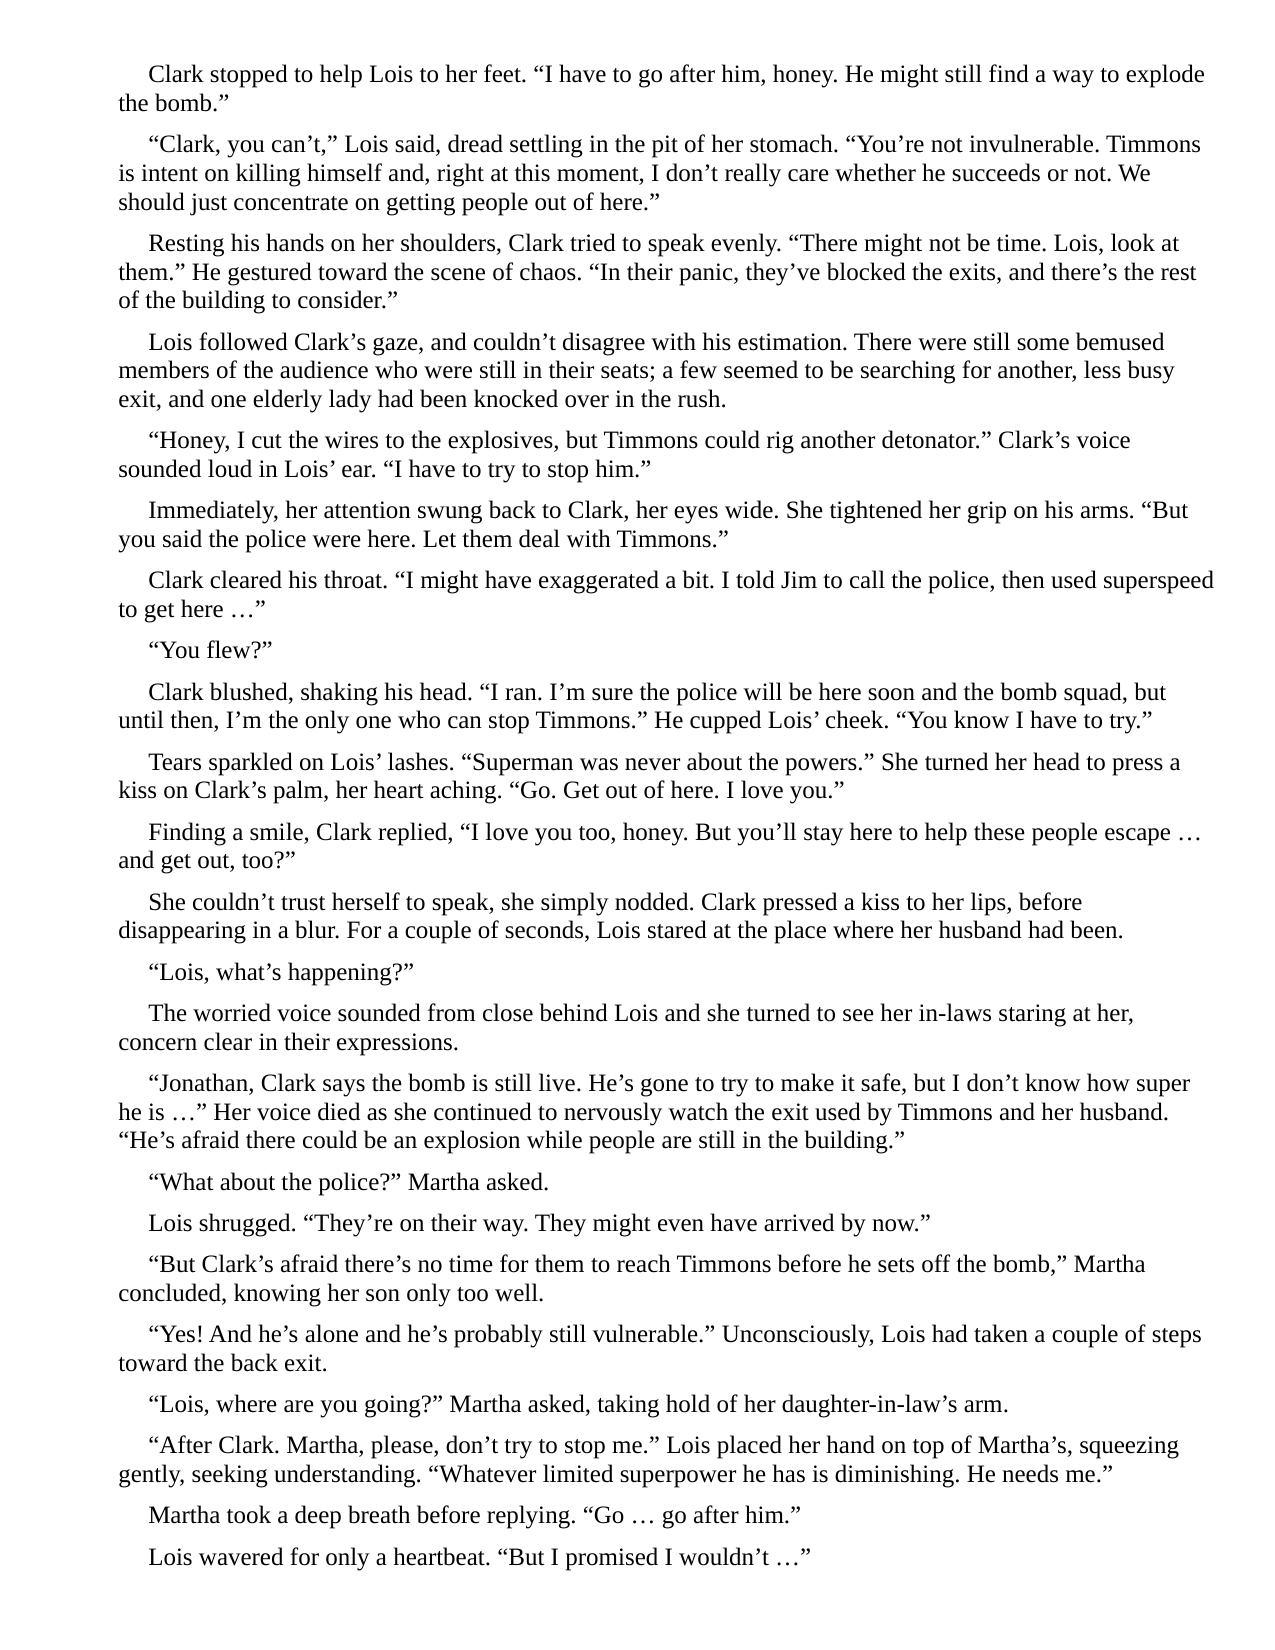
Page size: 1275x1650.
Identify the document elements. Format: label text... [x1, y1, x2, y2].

text “But Clark’s afraid there’s no time for them to reach Timmons before he sets off the bomb,” Martha concluded, knowing her son only too well. [118, 1249, 1216, 1307]
text Immediately, her attention swung back to Clark, her eyes wide. She tightened her grip on his arms. “But you said the police were here. Let them deal with Timmons.” [118, 495, 1216, 553]
text Resting his hands on her shoulders, Clark tried to speak evenly. “There might not be time. Lois, look at them.” He gestured toward the scene of chaos. “In their panic, they’ve blocked the exits, and there’s the rest of the building to consider.” [118, 228, 1216, 314]
text Clark stopped to help Lois to her feet. “I have to go after him, honey. He might still find a way to explode the bomb.” [118, 59, 1216, 117]
text Lois shrugged. “They’re on their way. They might even have arrived by now.” [118, 1208, 1216, 1237]
text “What about the police?” Martha asked. [118, 1167, 1216, 1195]
text Clark blushed, shaking his head. “I ran. I’m sure the police will be here soon and the bomb squad, but until then, I’m the only one who can stop Timmons.” He cupped Lois’ cheek. “You know I have to try.” [118, 677, 1216, 734]
text “Jonathan, Clark says the bomb is still live. He’s gone to try to make it safe, but I don’t know how super he is …” Her voice died as she continued to nervously watch the exit used by Timmons and her husband. “He’s afraid there could be an explosion while people are still in the building.” [118, 1068, 1216, 1154]
text “After Clark. Martha, please, don’t try to stop me.” Lois placed her hand on top of Martha’s, squeezing gently, seeking understanding. “Whatever limited superpower he has is diminishing. He needs me.” [118, 1430, 1216, 1488]
text “Lois, what’s happening?” [118, 957, 1216, 985]
text Finding a smile, Clark replied, “I love you too, honey. But you’ll stay here to help these people escape … and get out, too?” [118, 817, 1216, 874]
text Martha took a deep breath before replying. “Go … go after him.” [118, 1500, 1216, 1529]
text Lois wavered for only a heartbeat. “But I promised I wouldn’t …” [118, 1542, 1216, 1570]
text “Lois, where are you going?” Martha asked, taking hold of her daughter-in-law’s arm. [118, 1389, 1216, 1418]
text Lois followed Clark’s gaze, and couldn’t disagree with his estimation. There were still some bemused members of the audience who were still in their seats; a few seemed to be searching for another, less busy exit, and one elderly lady had been knocked over in the rush. [118, 327, 1216, 413]
text She couldn’t trust herself to speak, she simply nodded. Clark pressed a kiss to her lips, before disappearing in a blur. For a couple of seconds, Lois stared at the place where her husband had been. [118, 887, 1216, 944]
text Clark cleared his throat. “I might have exaggerated a bit. I told Jim to call the police, then used superspeed to get here …” [118, 565, 1216, 623]
text The worried voice sounded from close behind Lois and she turned to see her in-laws staring at her, concern clear in their expressions. [118, 998, 1216, 1055]
text Tears sparkled on Lois’ lashes. “Superman was never about the powers.” She turned her head to press a kiss on Clark’s palm, her heart aching. “Go. Get out of here. I love you.” [118, 747, 1216, 804]
text “You flew?” [118, 635, 1216, 664]
text “Yes! And he’s alone and he’s probably still vulnerable.” Unconsciously, Lois had taken a couple of steps toward the back exit. [118, 1319, 1216, 1377]
text “Honey, I cut the wires to the explosives, but Timmons could rig another detonator.” Clark’s voice sounded loud in Lois’ ear. “I have to try to stop him.” [118, 425, 1216, 483]
text “Clark, you can’t,” Lois said, dread settling in the pit of her stomach. “You’re not invulnerable. Timmons is intent on killing himself and, right at this moment, I don’t really care whether he succeeds or not. We should just concentrate on getting people out of here.” [118, 129, 1216, 215]
